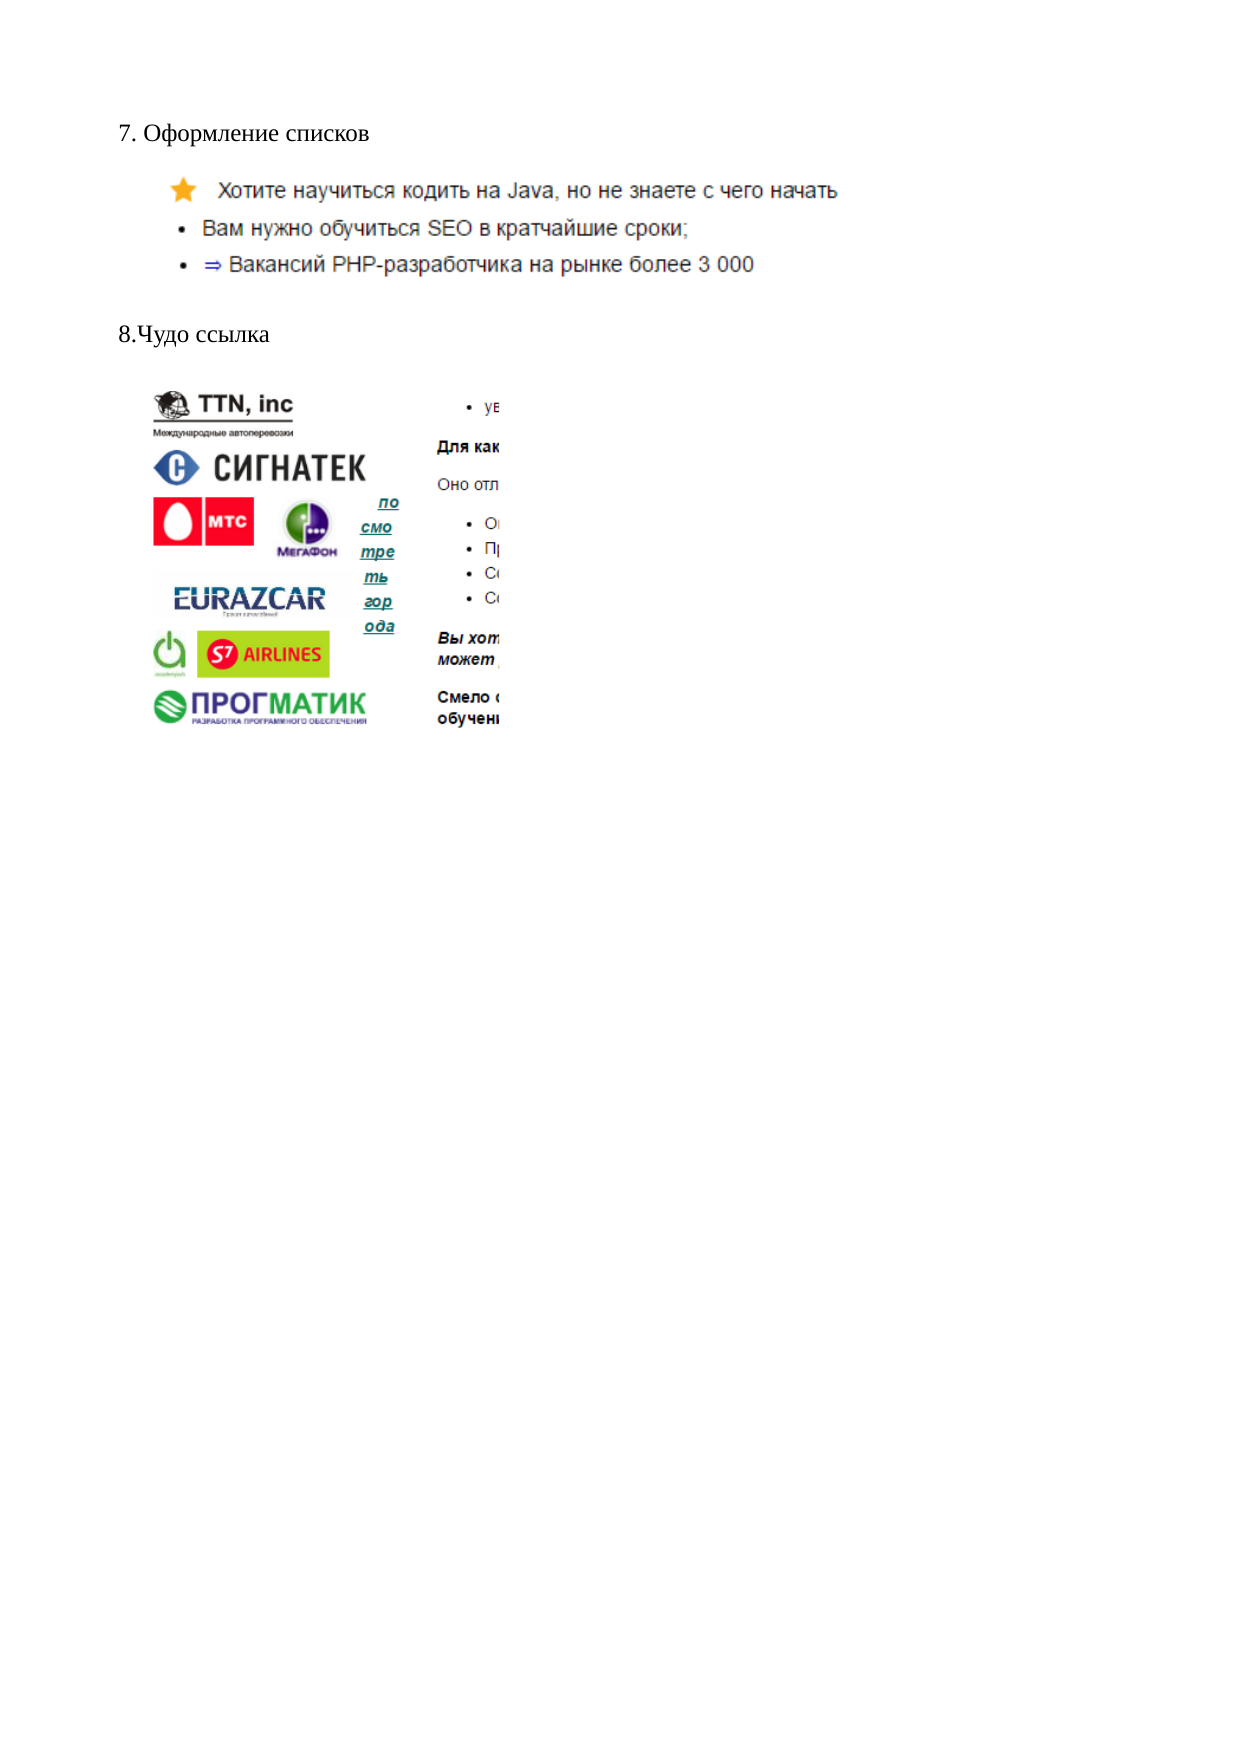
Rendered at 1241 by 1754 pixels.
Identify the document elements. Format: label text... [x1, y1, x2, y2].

text 7. Оформление списков [118, 118, 1122, 147]
picture [124, 391, 500, 743]
text 8.Чудо ссылка [118, 319, 1122, 348]
picture [157, 170, 847, 291]
